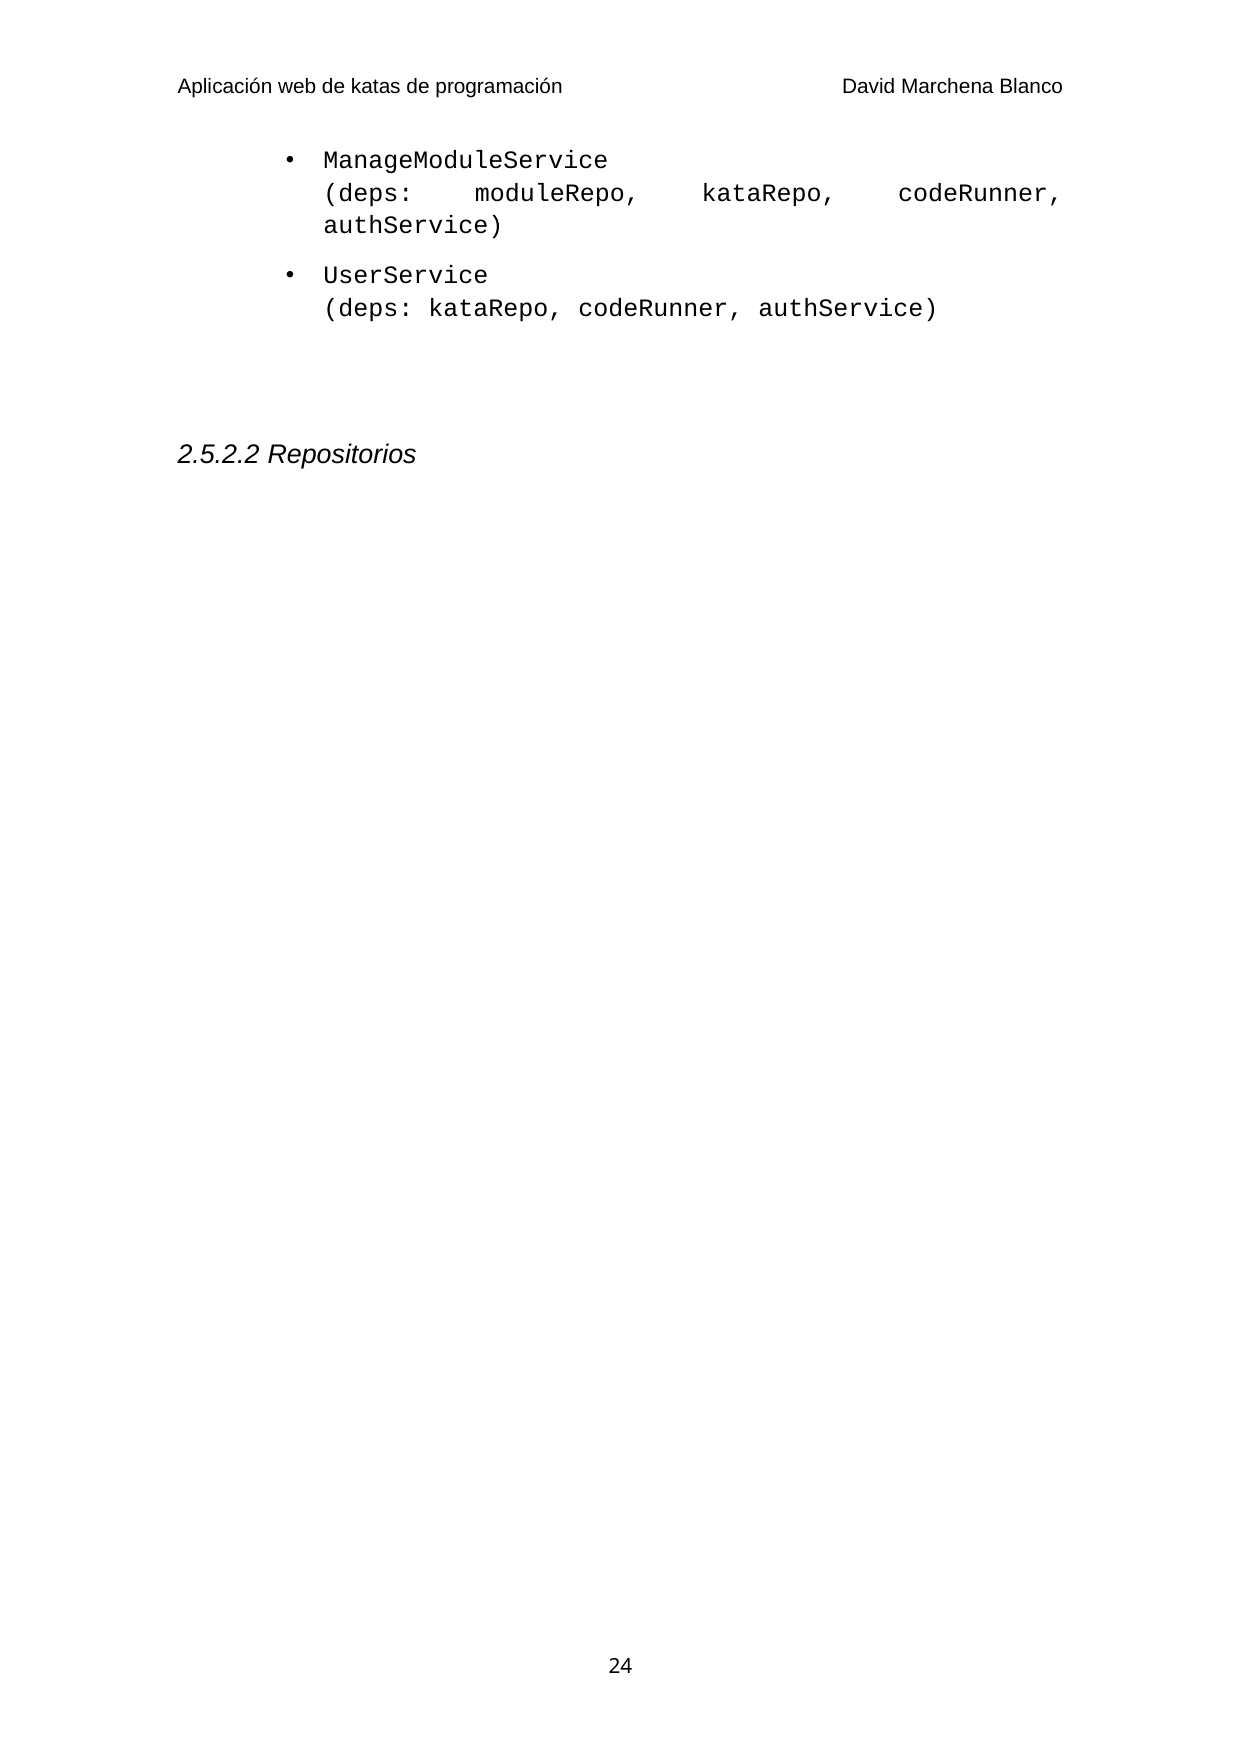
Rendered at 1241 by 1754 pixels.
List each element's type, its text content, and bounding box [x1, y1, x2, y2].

list UserService (deps: kataRepo, codeRunner, authService) [215, 263, 1063, 324]
subtitle Repositorios [177, 438, 1063, 469]
list ManageModuleService (deps: moduleRepo, kataRepo, codeRunner, authService) [215, 148, 1063, 241]
